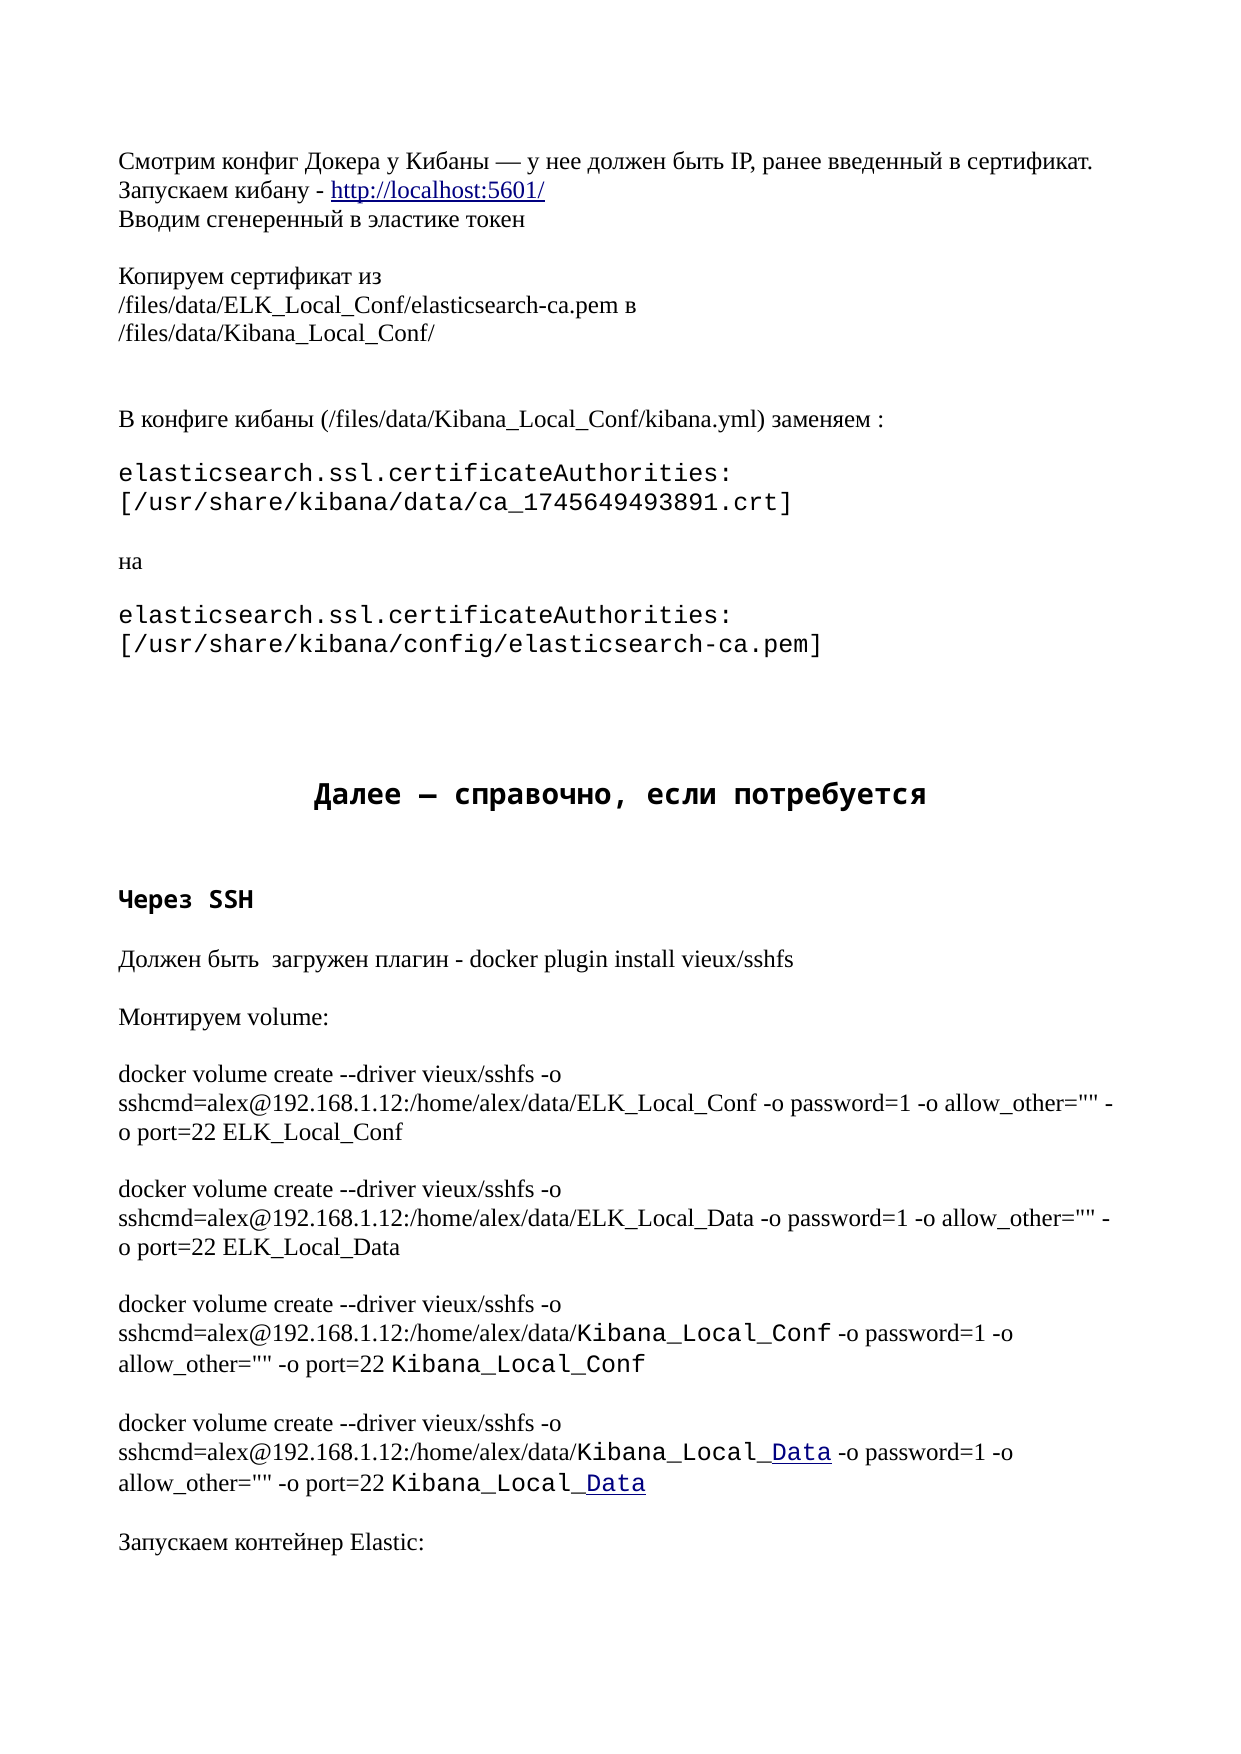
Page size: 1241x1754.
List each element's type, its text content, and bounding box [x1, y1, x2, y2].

text elasticsearch.ssl.certificateAuthorities: [/usr/share/kibana/config/elasticsearch-ca.pem] [118, 603, 1122, 660]
text docker volume create --driver vieux/sshfs -o sshcmd=alex@192.168.1.12:/home/alex/data/ELK_Local_Conf -o password=1 -o allow_other="" -o port=22 ELK_Local_Conf [118, 1059, 1122, 1145]
text В конфиге кибаны (/files/data/Kibana_Local_Conf/kibana.yml) заменяем : [118, 404, 1122, 433]
text Должен быть загружен плагин - docker plugin install vieux/sshfs [118, 944, 1122, 973]
text Вводим сгенеренный в эластике токен [118, 204, 1122, 233]
text Копируем сертификат из [118, 261, 1122, 290]
text Запускаем контейнер Elastic: [118, 1527, 1122, 1556]
text Смотрим конфиг Докера у Кибаны — у нее должен быть IP, ранее введенный в сертификат. [118, 146, 1122, 175]
text docker volume create --driver vieux/sshfs -o sshcmd=alex@192.168.1.12:/home/alex/data/ELK_Local_Data -o password=1 -o allow_other="" -o port=22 ELK_Local_Data [118, 1174, 1122, 1260]
text docker volume create --driver vieux/sshfs -o sshcmd=alex@192.168.1.12:/home/alex/data/Kibana_Local_Data -o password=1 -o allow_other="" -o port=22 Kibana_Local_Data [118, 1408, 1122, 1499]
text Далее — справочно, если потребуется [118, 773, 1122, 813]
text на [118, 546, 1122, 575]
text /files/data/Kibana_Local_Conf/ [118, 318, 1122, 347]
text docker volume create --driver vieux/sshfs -o sshcmd=alex@192.168.1.12:/home/alex/data/Kibana_Local_Conf -o password=1 -o allow_other="" -o port=22 Kibana_Local_Conf [118, 1289, 1122, 1379]
text elasticsearch.ssl.certificateAuthorities: [/usr/share/kibana/data/ca_1745649493891.crt] [118, 461, 1122, 518]
text /files/data/ELK_Local_Conf/elasticsearch-ca.pem в [118, 290, 1122, 318]
text Запускаем кибану - http://localhost:5601/ [118, 175, 1122, 204]
text Через SSH [118, 881, 1122, 915]
text Монтируем volume: [118, 1002, 1122, 1030]
